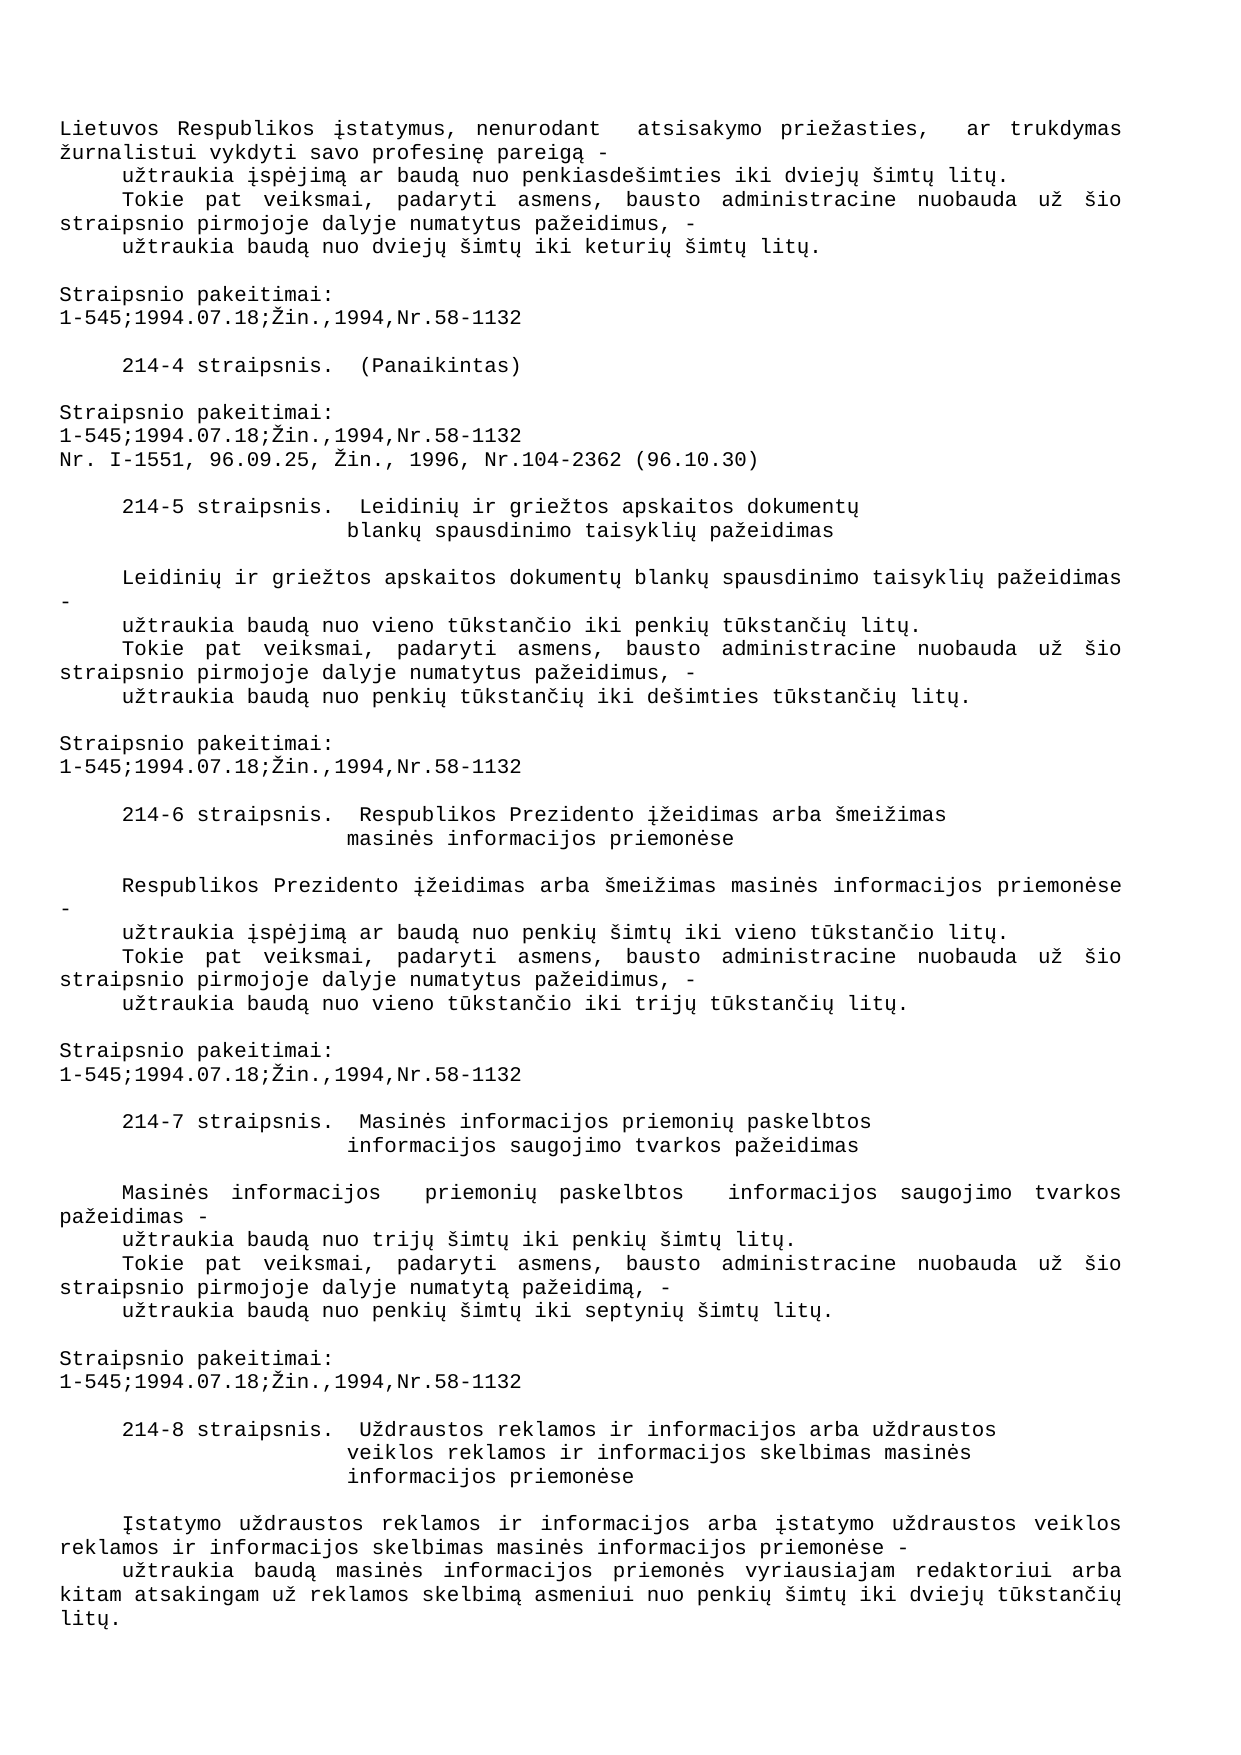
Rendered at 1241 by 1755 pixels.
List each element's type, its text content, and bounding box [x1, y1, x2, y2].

text Tokie pat veiksmai, padaryti asmens, bausto administracine nuobauda už šio straipsnio pirmojoje dalyje numatytą pažeidimą, - [59, 1253, 1122, 1300]
text Nr. I-1551, 96.09.25, Žin., 1996, Nr.104-2362 (96.10.30) [59, 449, 1122, 473]
text masinės informacijos priemonėse [59, 827, 1122, 851]
text Tokie pat veiksmai, padaryti asmens, bausto administracine nuobauda už šio straipsnio pirmojoje dalyje numatytus pažeidimus, - [59, 946, 1122, 993]
text Tokie pat veiksmai, padaryti asmens, bausto administracine nuobauda už šio straipsnio pirmojoje dalyje numatytus pažeidimus, - [59, 638, 1122, 686]
text 214-5 straipsnis. Leidinių ir griežtos apskaitos dokumentų [59, 496, 1122, 520]
text 214-7 straipsnis. Masinės informacijos priemonių paskelbtos [59, 1111, 1122, 1135]
text Lietuvos Respublikos įstatymus, nenurodant atsisakymo priežasties, ar trukdymas žurnalistui vykdyti savo profesinę pareigą - [59, 118, 1122, 165]
text 214-6 straipsnis. Respublikos Prezidento įžeidimas arba šmeižimas [59, 804, 1122, 827]
text veiklos reklamos ir informacijos skelbimas masinės [59, 1442, 1122, 1466]
text užtraukia baudą nuo dviejų šimtų iki keturių šimtų litų. [59, 236, 1122, 260]
text 1-545;1994.07.18;Žin.,1994,Nr.58-1132 [59, 757, 1122, 780]
text užtraukia įspėjimą ar baudą nuo penkių šimtų iki vieno tūkstančio litų. [59, 922, 1122, 946]
text užtraukia baudą masinės informacijos priemonės vyriausiajam redaktoriui arba kitam atsakingam už reklamos skelbimą asmeniui nuo penkių šimtų iki dviejų tūkstančių litų. [59, 1561, 1122, 1631]
text Įstatymo uždraustos reklamos ir informacijos arba įstatymo uždraustos veiklos reklamos ir informacijos skelbimas masinės informacijos priemonėse - [59, 1513, 1122, 1561]
text užtraukia baudą nuo trijų šimtų iki penkių šimtų litų. [59, 1229, 1122, 1253]
text užtraukia baudą nuo penkių tūkstančių iki dešimties tūkstančių litų. [59, 686, 1122, 709]
text Straipsnio pakeitimai: [59, 733, 1122, 757]
text užtraukia baudą nuo penkių šimtų iki septynių šimtų litų. [59, 1300, 1122, 1324]
text Tokie pat veiksmai, padaryti asmens, bausto administracine nuobauda už šio straipsnio pirmojoje dalyje numatytus pažeidimus, - [59, 189, 1122, 236]
text užtraukia baudą nuo vieno tūkstančio iki trijų tūkstančių litų. [59, 993, 1122, 1017]
text 1-545;1994.07.18;Žin.,1994,Nr.58-1132 [59, 1064, 1122, 1088]
text Leidinių ir griežtos apskaitos dokumentų blankų spausdinimo taisyklių pažeidimas - [59, 567, 1122, 615]
text 214-8 straipsnis. Uždraustos reklamos ir informacijos arba uždraustos [59, 1419, 1122, 1442]
text Straipsnio pakeitimai: [59, 1348, 1122, 1371]
text blankų spausdinimo taisyklių pažeidimas [59, 520, 1122, 544]
text 214-4 straipsnis. (Panaikintas) [59, 354, 1122, 378]
text 1-545;1994.07.18;Žin.,1994,Nr.58-1132 [59, 1371, 1122, 1395]
text užtraukia įspėjimą ar baudą nuo penkiasdešimties iki dviejų šimtų litų. [59, 165, 1122, 189]
text Straipsnio pakeitimai: [59, 284, 1122, 307]
text Respublikos Prezidento įžeidimas arba šmeižimas masinės informacijos priemonėse - [59, 875, 1122, 922]
text 1-545;1994.07.18;Žin.,1994,Nr.58-1132 [59, 426, 1122, 449]
text informacijos priemonėse [59, 1466, 1122, 1489]
text užtraukia baudą nuo vieno tūkstančio iki penkių tūkstančių litų. [59, 615, 1122, 638]
text 1-545;1994.07.18;Žin.,1994,Nr.58-1132 [59, 307, 1122, 331]
text Straipsnio pakeitimai: [59, 402, 1122, 426]
text Masinės informacijos priemonių paskelbtos informacijos saugojimo tvarkos pažeidimas - [59, 1182, 1122, 1229]
text Straipsnio pakeitimai: [59, 1040, 1122, 1064]
text informacijos saugojimo tvarkos pažeidimas [59, 1135, 1122, 1158]
